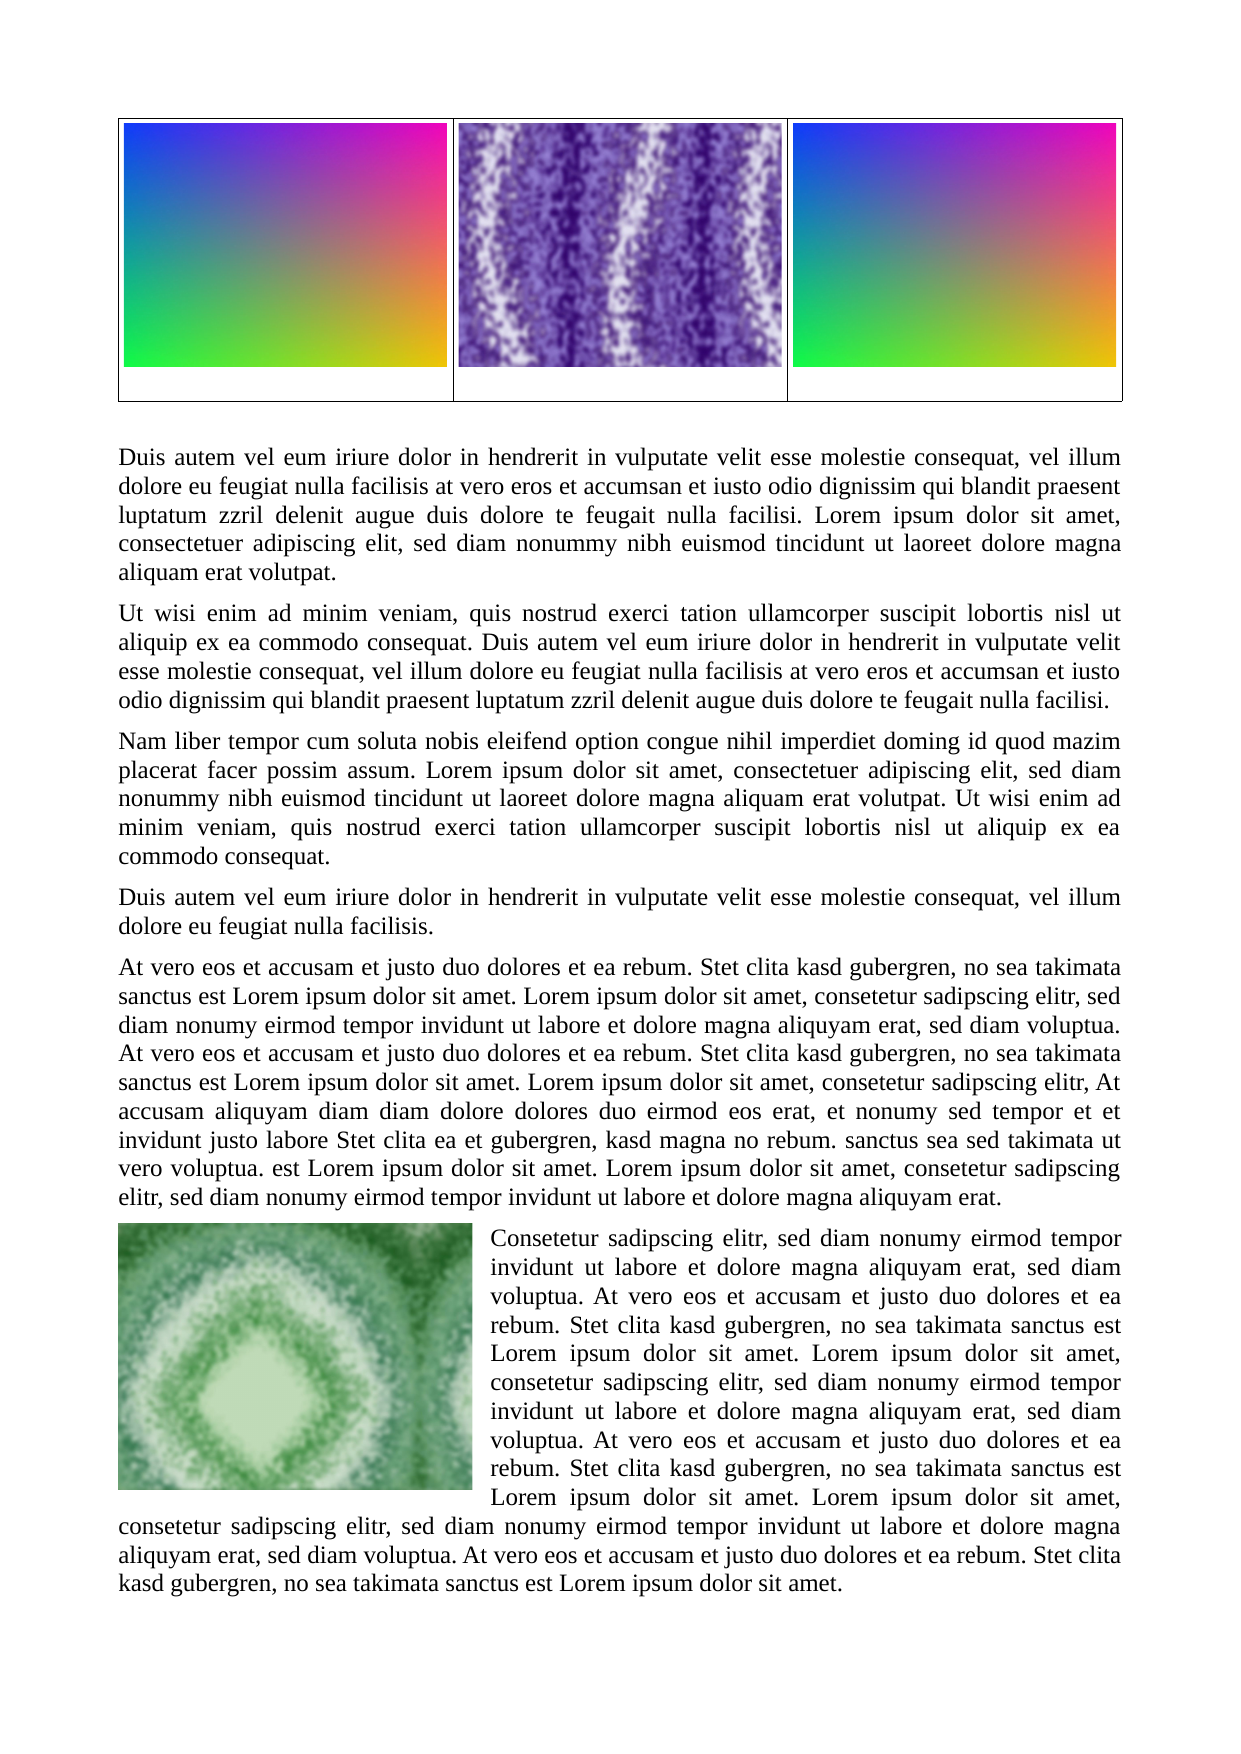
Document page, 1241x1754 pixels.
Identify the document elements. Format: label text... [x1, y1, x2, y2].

text At vero eos et accusam et justo duo dolores et ea rebum. Stet clita kasd gubergren, no sea takimata sanctus est Lorem ipsum dolor sit amet. Lorem ipsum dolor sit amet, consetetur sadipscing elitr, sed diam nonumy eirmod tempor invidunt ut labore et dolore magna aliquyam erat, sed diam voluptua. At vero eos et accusam et justo duo dolores et ea rebum. Stet clita kasd gubergren, no sea takimata sanctus est Lorem ipsum dolor sit amet. Lorem ipsum dolor sit amet, consetetur sadipscing elitr, At accusam aliquyam diam diam dolore dolores duo eirmod eos erat, et nonumy sed tempor et et invidunt justo labore Stet clita ea et gubergren, kasd magna no rebum. sanctus sea sed takimata ut vero voluptua. est Lorem ipsum dolor sit amet. Lorem ipsum dolor sit amet, consetetur sadipscing elitr, sed diam nonumy eirmod tempor invidunt ut labore et dolore magna aliquyam erat. [118, 952, 1122, 1211]
picture [458, 123, 782, 367]
text Duis autem vel eum iriure dolor in hendrerit in vulputate velit esse molestie consequat, vel illum dolore eu feugiat nulla facilisis. [118, 882, 1122, 940]
text Ut wisi enim ad minim veniam, quis nostrud exerci tation ullamcorper suscipit lobortis nisl ut aliquip ex ea commodo consequat. Duis autem vel eum iriure dolor in hendrerit in vulputate velit esse molestie consequat, vel illum dolore eu feugiat nulla facilisis at vero eros et accumsan et iusto odio dignissim qui blandit praesent luptatum zzril delenit augue duis dolore te feugait nulla facilisi. [118, 598, 1122, 713]
table_cell [119, 119, 453, 401]
text Duis autem vel eum iriure dolor in hendrerit in vulputate velit esse molestie consequat, vel illum dolore eu feugiat nulla facilisis at vero eros et accumsan et iusto odio dignissim qui blandit praesent luptatum zzril delenit augue duis dolore te feugait nulla facilisi. Lorem ipsum dolor sit amet, consectetuer adipiscing elit, sed diam nonummy nibh euismod tincidunt ut laoreet dolore magna aliquam erat volutpat. [118, 442, 1122, 586]
text Nam liber tempor cum soluta nobis eleifend option congue nihil imperdiet doming id quod mazim placerat facer possim assum. Lorem ipsum dolor sit amet, consectetuer adipiscing elit, sed diam nonummy nibh euismod tincidunt ut laoreet dolore magna aliquam erat volutpat. Ut wisi enim ad minim veniam, quis nostrud exerci tation ullamcorper suscipit lobortis nisl ut aliquip ex ea commodo consequat. [118, 726, 1122, 870]
text Consetetur sadipscing elitr, sed diam nonumy eirmod tempor invidunt ut labore et dolore magna aliquyam erat, sed diam voluptua. At vero eos et accusam et justo duo dolores et ea rebum. Stet clita kasd gubergren, no sea takimata sanctus est Lorem ipsum dolor sit amet. Lorem ipsum dolor sit amet, consetetur sadipscing elitr, sed diam nonumy eirmod tempor invidunt ut labore et dolore magna aliquyam erat, sed diam voluptua. At vero eos et accusam et justo duo dolores et ea rebum. Stet clita kasd gubergren, no sea takimata sanctus est Lorem ipsum dolor sit amet. Lorem ipsum dolor sit amet, consetetur sadipscing elitr, sed diam nonumy eirmod tempor invidunt ut labore et dolore magna aliquyam erat, sed diam voluptua. At vero eos et accusam et justo duo dolores et ea rebum. Stet clita kasd gubergren, no sea takimata sanctus est Lorem ipsum dolor sit amet. [118, 1223, 1122, 1597]
table_cell [454, 119, 787, 401]
picture [793, 123, 1117, 367]
picture [123, 123, 447, 367]
picture [118, 1223, 473, 1490]
table_cell [788, 119, 1122, 401]
